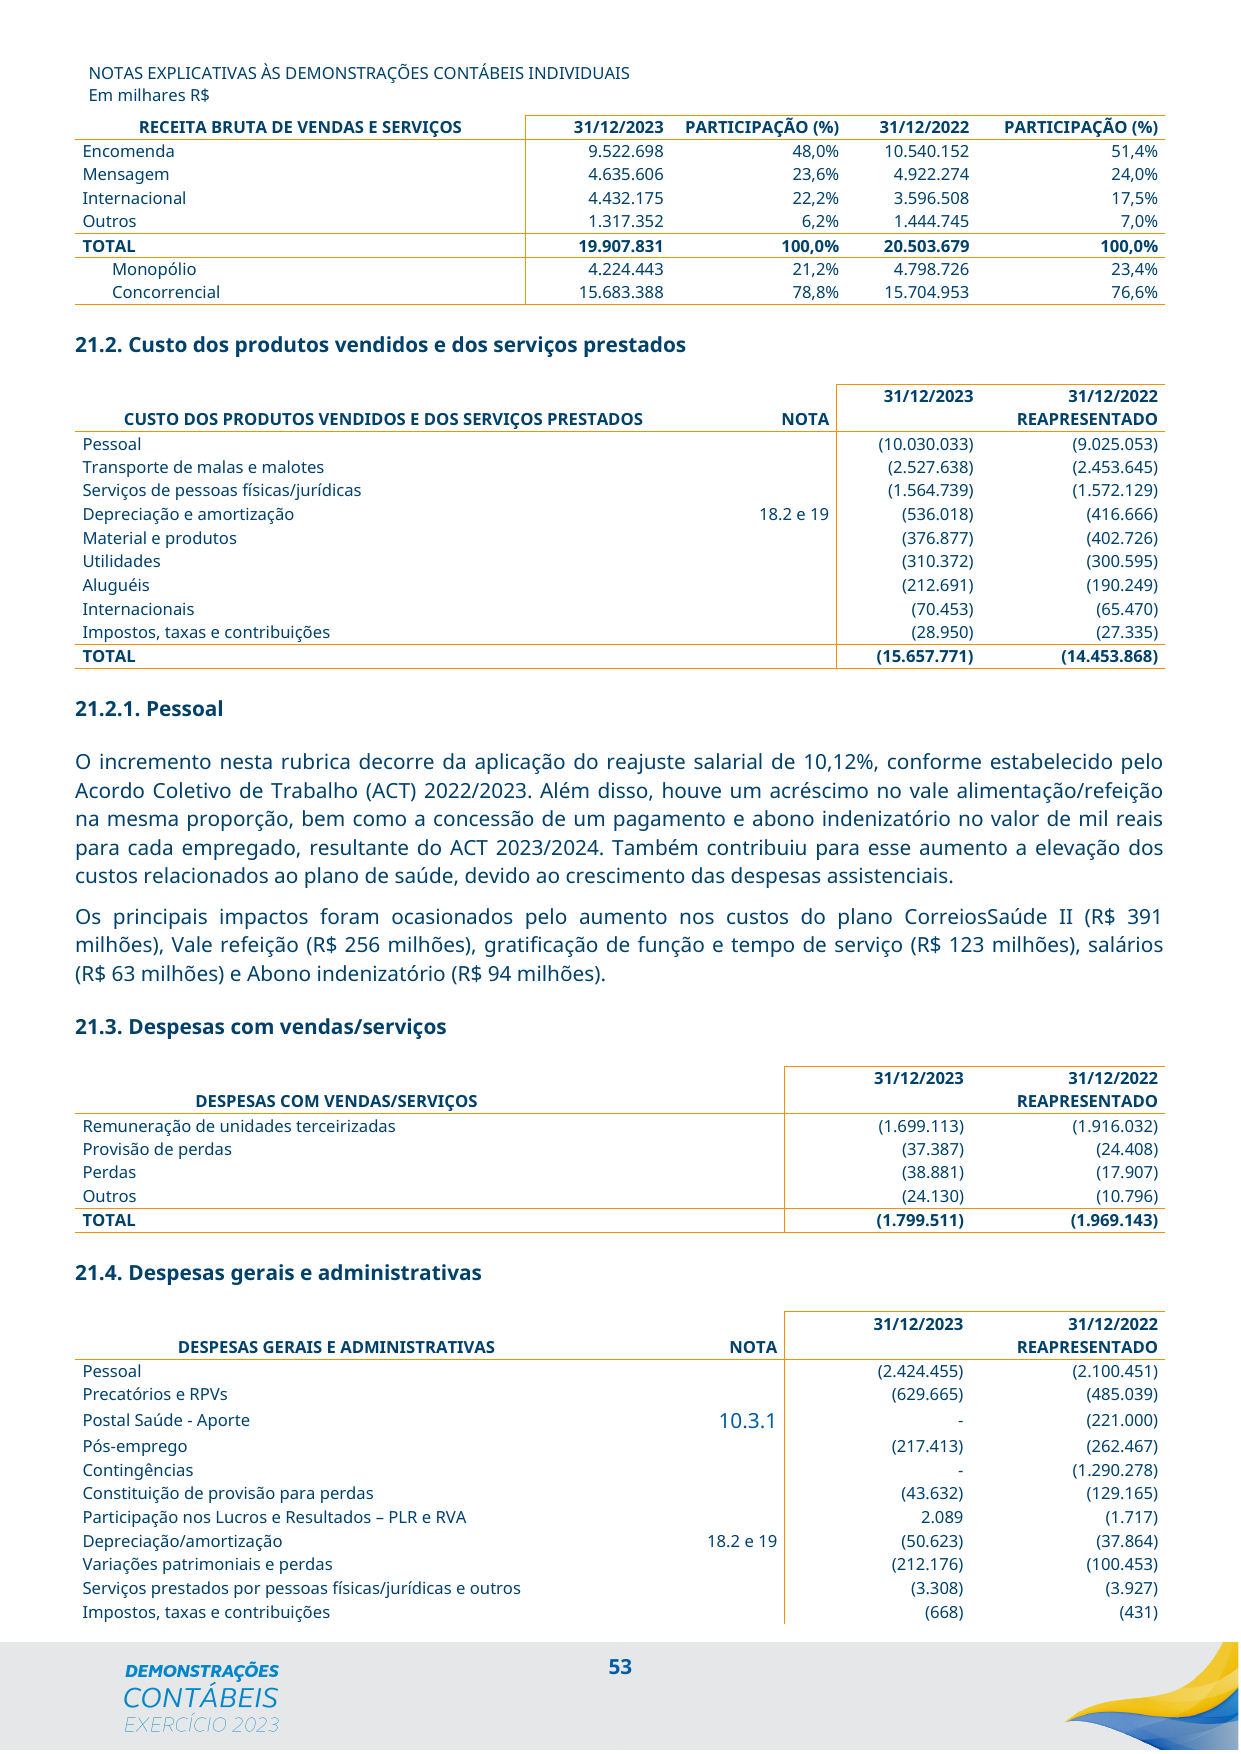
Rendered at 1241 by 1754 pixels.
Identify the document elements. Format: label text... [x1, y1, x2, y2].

table_cell 9.522.698 [526, 140, 671, 162]
table_cell Constituição de provisão para perdas [75, 1482, 598, 1505]
table_cell Precatórios e RPVs [75, 1382, 598, 1406]
table_cell (1.799.511) [785, 1209, 971, 1232]
table_cell (15.657.771) [837, 645, 981, 668]
table_cell (629.665) [785, 1382, 971, 1406]
table_cell Contingências [75, 1458, 598, 1482]
table_cell [598, 1553, 784, 1576]
table_cell (1.290.278) [971, 1458, 1165, 1482]
table_cell (129.165) [971, 1482, 1165, 1505]
table_cell (217.413) [785, 1434, 971, 1458]
table_cell [692, 479, 836, 502]
table_header PARTICIPAÇÃO (%) [671, 116, 846, 138]
table_cell Internacionais [75, 597, 692, 620]
table_header 31/12/2023 [785, 1312, 971, 1335]
table_cell (37.387) [785, 1137, 971, 1161]
table_cell 4.798.726 [846, 258, 977, 281]
table_cell Material e produtos [75, 526, 692, 549]
table_cell [598, 1090, 784, 1113]
table_cell 10.3.1 [598, 1406, 784, 1434]
table_cell Pós-emprego [75, 1434, 598, 1458]
table_cell TOTAL [75, 234, 525, 257]
table_cell (485.039) [971, 1382, 1165, 1406]
table_cell REAPRESENTADO [981, 408, 1165, 431]
table_cell Depreciação/amortização [75, 1529, 598, 1552]
table_header [692, 384, 836, 407]
table_cell [692, 620, 836, 644]
table_cell Transporte de malas e malotes [75, 455, 692, 478]
table_cell 23,4% [977, 258, 1165, 281]
table_cell [598, 1209, 784, 1232]
table_cell (10.030.033) [837, 432, 981, 455]
table_cell Variações patrimoniais e perdas [75, 1553, 598, 1576]
table_cell TOTAL [75, 645, 692, 668]
table_cell 15.683.388 [526, 281, 671, 304]
table_cell 18.2 e 19 [692, 502, 836, 526]
table_cell (2.100.451) [971, 1360, 1165, 1382]
table_cell (37.864) [971, 1529, 1165, 1552]
table_cell 15.704.953 [846, 281, 977, 304]
table_cell (3.927) [971, 1576, 1165, 1600]
table_header PARTICIPAÇÃO (%) [977, 116, 1165, 138]
table_cell (2.453.645) [981, 455, 1165, 478]
table_cell [598, 1382, 784, 1406]
table_cell Monopólio [75, 258, 525, 281]
table_cell 100,0% [671, 234, 846, 257]
table_cell [692, 432, 836, 455]
table_cell [598, 1434, 784, 1458]
table_cell 6,2% [671, 210, 846, 233]
table_header RECEITA BRUTA DE VENDAS E SERVIÇOS [75, 115, 525, 138]
table_cell (212.176) [785, 1553, 971, 1576]
table_cell (70.453) [837, 597, 981, 620]
table_cell 3.596.508 [846, 186, 977, 209]
table_cell Perdas [75, 1161, 597, 1184]
table_cell Participação nos Lucros e Resultados – PLR e RVA [75, 1505, 598, 1529]
table_cell Postal Saúde - Aporte [75, 1406, 598, 1434]
table_header 31/12/2022 [971, 1312, 1165, 1335]
table_cell Outros [75, 1184, 597, 1208]
table_cell (24.408) [971, 1137, 1165, 1161]
table_cell 78,8% [671, 281, 846, 304]
table_cell (190.249) [981, 573, 1165, 597]
table_cell 22,2% [671, 186, 846, 209]
table_cell (9.025.053) [981, 432, 1165, 455]
table_cell Encomenda [75, 140, 525, 162]
table_cell [598, 1600, 784, 1623]
table_cell Serviços de pessoas físicas/jurídicas [75, 479, 692, 502]
table_cell (1.699.113) [785, 1114, 971, 1137]
table_cell Serviços prestados por pessoas físicas/jurídicas e outros [75, 1576, 598, 1600]
table_cell (28.950) [837, 620, 981, 644]
table_cell (431) [971, 1600, 1165, 1623]
table_cell (2.527.638) [837, 455, 981, 478]
table_cell 7,0% [977, 210, 1165, 233]
table_header [75, 1311, 598, 1335]
table_cell 18.2 e 19 [598, 1529, 784, 1552]
table_cell (50.623) [785, 1529, 971, 1552]
table_header [598, 1311, 784, 1335]
table_cell DESPESAS GERAIS E ADMINISTRATIVAS [75, 1335, 598, 1358]
table_cell CUSTO DOS PRODUTOS VENDIDOS E DOS SERVIÇOS PRESTADOS [75, 408, 692, 431]
table_cell [692, 645, 836, 668]
table_cell (1.564.739) [837, 479, 981, 502]
table_cell REAPRESENTADO [971, 1335, 1165, 1358]
table_header 31/12/2022 [846, 116, 977, 138]
table_cell (1.572.129) [981, 479, 1165, 502]
table_cell 4.224.443 [526, 258, 671, 281]
table_cell [598, 1184, 784, 1208]
table_cell 20.503.679 [846, 234, 977, 257]
table_cell (536.018) [837, 502, 981, 526]
table_cell [598, 1161, 784, 1184]
table_cell (221.000) [971, 1406, 1165, 1434]
table_header 31/12/2023 [785, 1067, 971, 1089]
table_cell Mensagem [75, 162, 525, 186]
table_cell Provisão de perdas [75, 1137, 597, 1161]
table_cell (100.453) [971, 1553, 1165, 1576]
table_cell (668) [785, 1600, 971, 1623]
table_cell [785, 1090, 971, 1113]
table_cell 10.540.152 [846, 140, 977, 162]
table_cell [598, 1114, 784, 1137]
table_cell [598, 1505, 784, 1529]
subtitle Despesas com vendas/serviços [75, 1012, 1165, 1041]
table_cell DESPESAS COM VENDAS/SERVIÇOS [75, 1090, 597, 1113]
table_cell (10.796) [971, 1184, 1165, 1208]
table_cell [692, 455, 836, 478]
table_cell (38.881) [785, 1161, 971, 1184]
table_cell (300.595) [981, 550, 1165, 573]
table_cell 51,4% [977, 140, 1165, 162]
table_header 31/12/2023 [526, 116, 671, 138]
table_cell 1.444.745 [846, 210, 977, 233]
table_cell Remuneração de unidades terceirizadas [75, 1114, 597, 1137]
table_cell (376.877) [837, 526, 981, 549]
table_cell Aluguéis [75, 573, 692, 597]
table_cell [692, 526, 836, 549]
table_cell 48,0% [671, 140, 846, 162]
table_cell (27.335) [981, 620, 1165, 644]
table_cell [598, 1360, 784, 1382]
table_cell Outros [75, 210, 525, 233]
table_cell NOTA [598, 1335, 784, 1358]
text O incremento nesta rubrica decorre da aplicação do reajuste salarial de 10,12%, conforme estabelecido pelo Acordo Coletivo de Trabalho (ACT) 2022/2023. Além disso, houve um acréscimo no vale alimentação/refeição na mesma proporção, bem como a concessão de um pagamento e abono indenizatório no valor de mil reais para cada empregado, resultante do ACT 2023/2024. Também contribuiu para esse aumento a elevação dos custos relacionados ao plano de saúde, devido ao crescimento das despesas assistenciais. [75, 747, 1165, 889]
text Os principais impactos foram ocasionados pelo aumento nos custos do plano CorreiosSaúde II (R$ 391 milhões), Vale refeição (R$ 256 milhões), gratificação de função e tempo de serviço (R$ 123 milhões), salários (R$ 63 milhões) e Abono indenizatório (R$ 94 milhões). [75, 902, 1165, 987]
table_header [598, 1066, 784, 1089]
table_cell (1.969.143) [971, 1209, 1165, 1232]
table_header [75, 384, 692, 407]
table_cell [837, 408, 981, 431]
table_cell - [785, 1406, 971, 1434]
table_cell (2.424.455) [785, 1360, 971, 1382]
table_cell [598, 1137, 784, 1161]
table_cell Impostos, taxas e contribuições [75, 1600, 598, 1623]
table_cell (65.470) [981, 597, 1165, 620]
table_header 31/12/2023 [837, 385, 981, 407]
table_cell (1.717) [971, 1505, 1165, 1529]
table_cell 23,6% [671, 162, 846, 186]
table_cell Internacional [75, 186, 525, 209]
table_header [75, 1066, 597, 1089]
table_cell Pessoal [75, 432, 692, 455]
subtitle Custo dos produtos vendidos e dos serviços prestados [75, 330, 1165, 359]
table_cell 17,5% [977, 186, 1165, 209]
table_cell (43.632) [785, 1482, 971, 1505]
table_cell [598, 1576, 784, 1600]
table_cell (14.453.868) [981, 645, 1165, 668]
table_cell (3.308) [785, 1576, 971, 1600]
table_cell 76,6% [977, 281, 1165, 304]
table_cell 21,2% [671, 258, 846, 281]
subtitle Pessoal [75, 694, 1165, 722]
table_cell NOTA [692, 408, 836, 431]
table_cell - [785, 1458, 971, 1482]
table_cell (24.130) [785, 1184, 971, 1208]
table_cell 24,0% [977, 162, 1165, 186]
table_cell (17.907) [971, 1161, 1165, 1184]
table_cell Pessoal [75, 1360, 598, 1382]
table_cell [785, 1335, 971, 1358]
table_cell 4.922.274 [846, 162, 977, 186]
table_header 31/12/2022 [971, 1067, 1165, 1089]
subtitle Despesas gerais e administrativas [75, 1258, 1165, 1286]
table_cell [692, 550, 836, 573]
table_cell (262.467) [971, 1434, 1165, 1458]
picture [0, 1642, 1239, 1750]
table_cell 1.317.352 [526, 210, 671, 233]
table_cell Concorrencial [75, 281, 525, 304]
table_cell [598, 1458, 784, 1482]
table_cell Impostos, taxas e contribuições [75, 620, 692, 644]
table_cell 100,0% [977, 234, 1165, 257]
table_cell REAPRESENTADO [971, 1090, 1165, 1113]
table_cell 2.089 [785, 1505, 971, 1529]
table_cell 19.907.831 [526, 234, 671, 257]
table_cell TOTAL [75, 1209, 597, 1232]
table_cell (416.666) [981, 502, 1165, 526]
table_cell Depreciação e amortização [75, 502, 692, 526]
table_cell (402.726) [981, 526, 1165, 549]
table_cell 4.432.175 [526, 186, 671, 209]
table_cell (212.691) [837, 573, 981, 597]
table_cell [692, 597, 836, 620]
table_cell (310.372) [837, 550, 981, 573]
table_header 31/12/2022 [981, 385, 1165, 407]
table_cell (1.916.032) [971, 1114, 1165, 1137]
table_cell [692, 573, 836, 597]
table_cell Utilidades [75, 550, 692, 573]
table_cell [598, 1482, 784, 1505]
table_cell 4.635.606 [526, 162, 671, 186]
